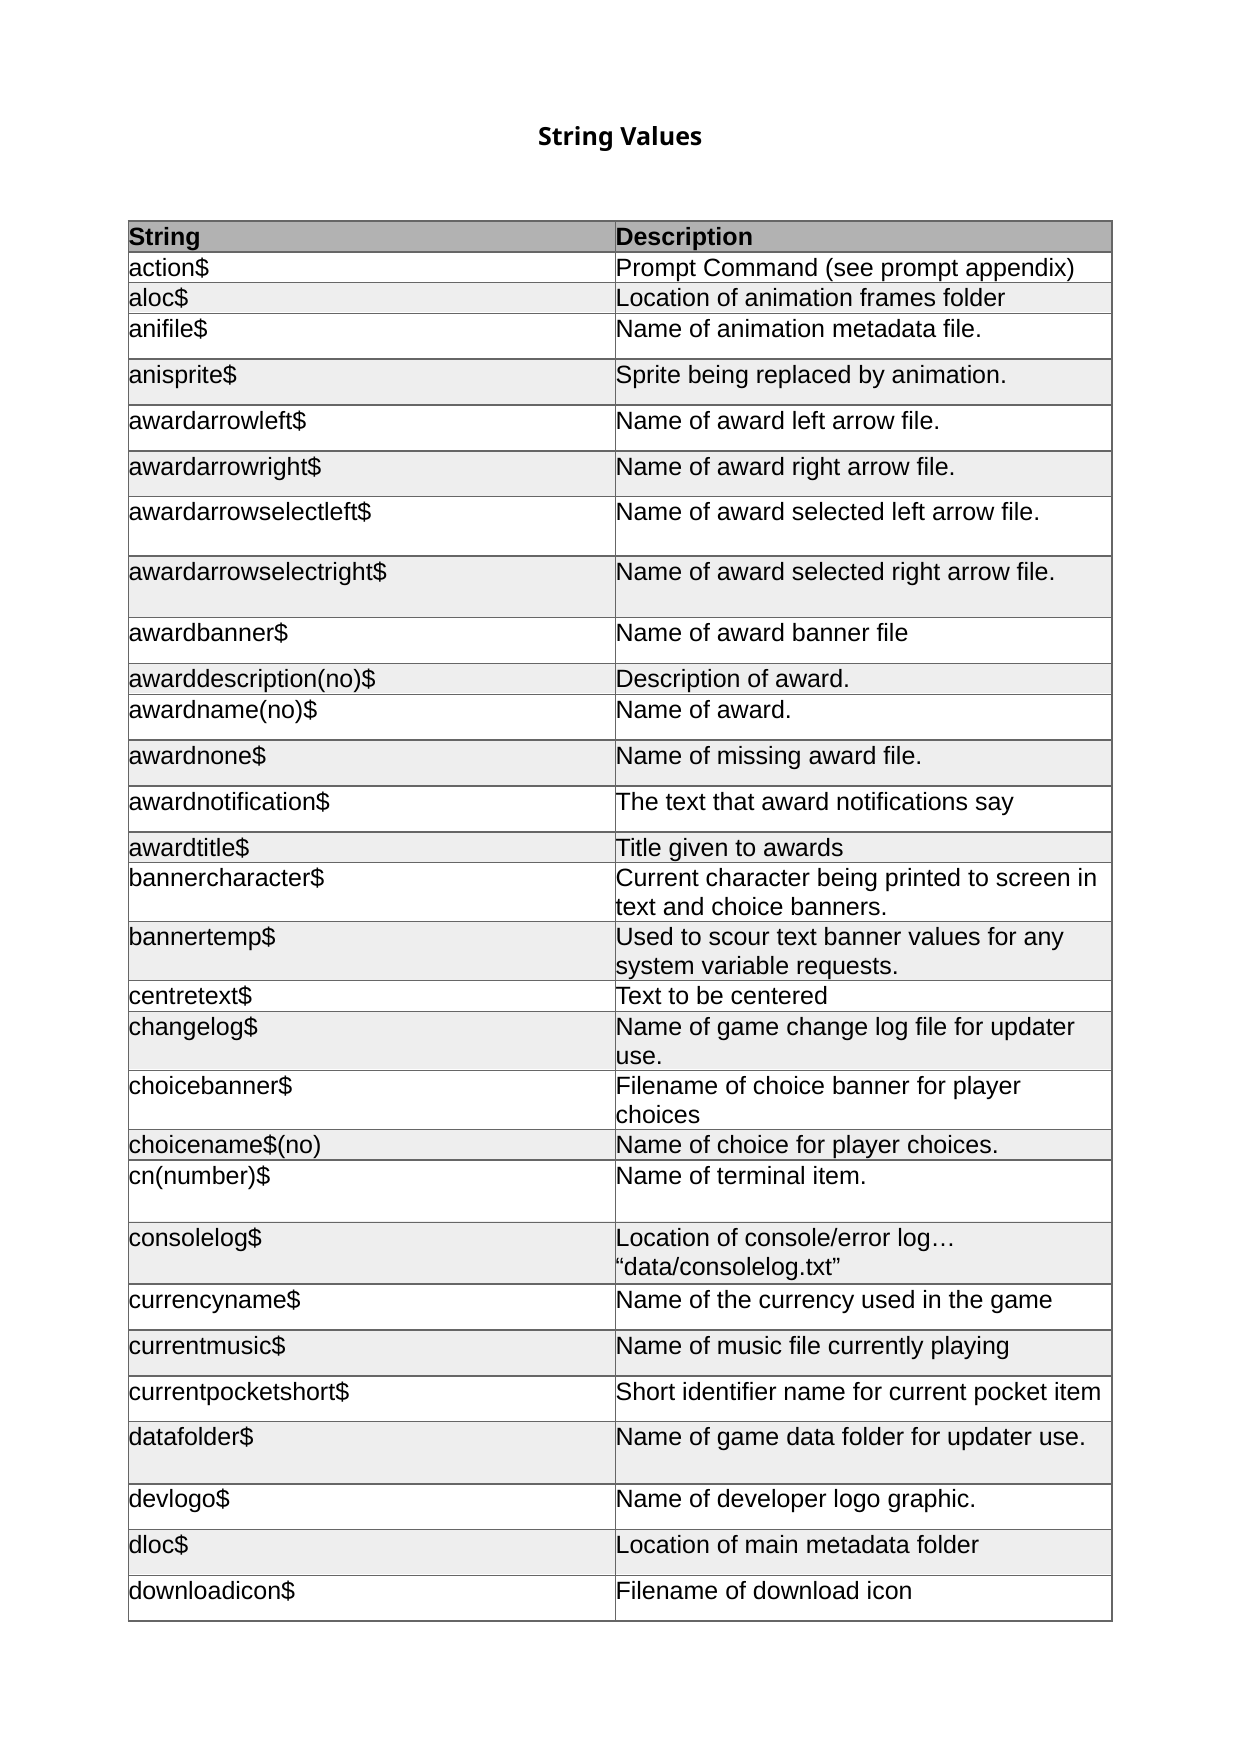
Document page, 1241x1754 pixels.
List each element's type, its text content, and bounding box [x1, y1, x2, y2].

table_cell awardarrowright$ [129, 452, 615, 496]
table_cell centretext$ [129, 981, 615, 1011]
table_cell awardarrowselectright$ [129, 557, 615, 617]
table_cell cn(number)$ [129, 1161, 615, 1221]
table_cell awardarrowleft$ [129, 406, 615, 450]
table_cell Used to scour text banner values for any system variable requests. [616, 922, 1111, 980]
table_cell awardnotification$ [129, 787, 615, 831]
table_cell currencyname$ [129, 1285, 615, 1329]
table_cell anifile$ [129, 314, 615, 358]
table_cell Name of award. [616, 695, 1111, 739]
table_cell aloc$ [129, 283, 615, 312]
table_cell changelog$ [129, 1012, 615, 1069]
table_cell Name of award selected right arrow file. [616, 557, 1111, 617]
table_cell awardtitle$ [129, 833, 615, 862]
table_cell Location of console/error log… “data/consolelog.txt” [616, 1223, 1111, 1283]
table_cell Name of award left arrow file. [616, 406, 1111, 450]
table_cell action$ [129, 253, 615, 282]
table_cell Title given to awards [616, 833, 1111, 862]
table_cell Text to be centered [616, 981, 1111, 1011]
table_cell currentmusic$ [129, 1331, 615, 1375]
table_cell Name of the currency used in the game [616, 1285, 1111, 1329]
table_header Description [616, 222, 1111, 251]
table_cell Prompt Command (see prompt appendix) [616, 253, 1111, 282]
table_cell Name of animation metadata file. [616, 314, 1111, 358]
table_cell Name of music file currently playing [616, 1331, 1111, 1375]
table_cell consolelog$ [129, 1223, 615, 1283]
table_cell awardnone$ [129, 741, 615, 785]
table_cell bannertemp$ [129, 922, 615, 980]
table_cell awardarrowselectleft$ [129, 497, 615, 555]
table_cell Name of developer logo graphic. [616, 1485, 1111, 1529]
table_cell downloadicon$ [129, 1576, 615, 1620]
table_cell choicename$(no) [129, 1130, 615, 1159]
table_cell Short identifier name for current pocket item [616, 1377, 1111, 1421]
table_cell Name of game change log file for updater use. [616, 1012, 1111, 1069]
table_cell bannercharacter$ [129, 863, 615, 921]
table_cell dloc$ [129, 1530, 615, 1574]
table_cell Name of award banner file [616, 618, 1111, 663]
table_cell awarddescription(no)$ [129, 664, 615, 693]
table_cell awardname(no)$ [129, 695, 615, 739]
table_cell The text that award notifications say [616, 787, 1111, 831]
table_cell Filename of choice banner for player choices [616, 1071, 1111, 1129]
table_cell Description of award. [616, 664, 1111, 693]
table_cell Location of main metadata folder [616, 1530, 1111, 1574]
table_cell Location of animation frames folder [616, 283, 1111, 312]
table_cell Current character being printed to screen in text and choice banners. [616, 863, 1111, 921]
table_cell Name of missing award file. [616, 741, 1111, 785]
table_cell anisprite$ [129, 360, 615, 404]
table_cell currentpocketshort$ [129, 1377, 615, 1421]
table_cell Filename of download icon [616, 1576, 1111, 1620]
table_cell Name of award selected left arrow file. [616, 497, 1111, 555]
table_cell Name of choice for player choices. [616, 1130, 1111, 1159]
table_cell choicebanner$ [129, 1071, 615, 1129]
table_cell Name of terminal item. [616, 1161, 1111, 1221]
subtitle String Values [118, 118, 1122, 152]
table_cell Sprite being replaced by animation. [616, 360, 1111, 404]
table_cell datafolder$ [129, 1422, 615, 1483]
table_cell Name of award right arrow file. [616, 452, 1111, 496]
table_cell awardbanner$ [129, 618, 615, 663]
table_cell devlogo$ [129, 1485, 615, 1529]
table_header String [129, 222, 615, 251]
table_cell Name of game data folder for updater use. [616, 1422, 1111, 1483]
